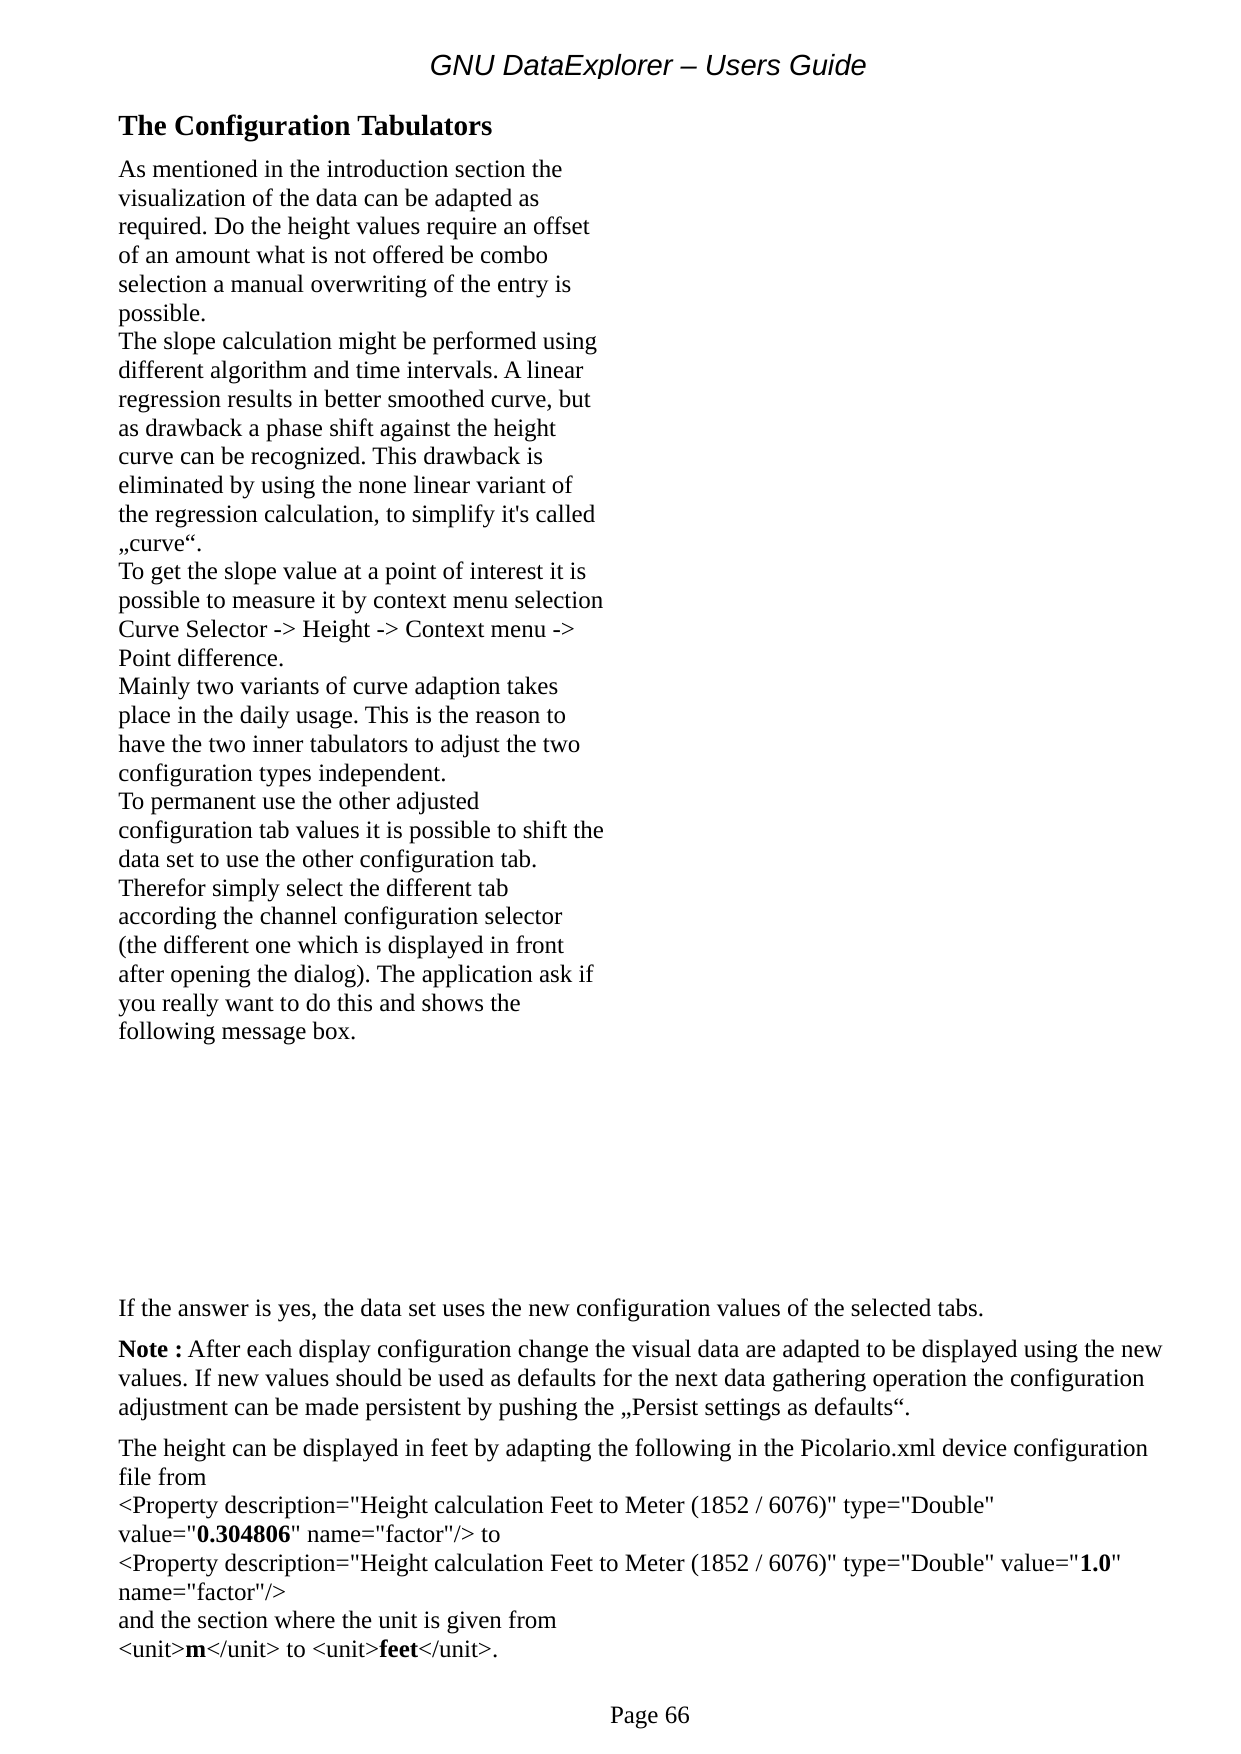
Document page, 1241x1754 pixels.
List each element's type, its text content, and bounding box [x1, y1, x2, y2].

text If the answer is yes, the data set uses the new configuration values of the selected tabs. [118, 1293, 1181, 1322]
text Note : After each display configuration change the visual data are adapted to be displayed using the new values. If new values should be used as defaults for the next data gathering operation the configuration adjustment can be made persistent by pushing the „Persist settings as defaults“. [118, 1334, 1181, 1420]
text The height can be displayed in feet by adapting the following in the Picolario.xml device configuration file from <Property description="Height calculation Feet to Meter (1852 / 6076)" type="Double" value="0.304806" name="factor"/> to <Property description="Height calculation Feet to Meter (1852 / 6076)" type="Double" value="1.0" name="factor"/> and the section where the unit is given from <unit>m</unit> to <unit>feet</unit>. [118, 1433, 1181, 1663]
text As mentioned in the introduction section the visualization of the data can be adapted as required. Do the height values require an offset of an amount what is not offered be combo selection a manual overwriting of the entry is possible. The slope calculation might be performed using different algorithm and time intervals. A linear regression results in better smoothed curve, but as drawback a phase shift against the height curve can be recognized. This drawback is eliminated by using the none linear variant of the regression calculation, to simplify it's called „curve“. To get the slope value at a point of interest it is possible to measure it by context menu selection Curve Selector -> Height -> Context menu -> Point difference. Mainly two variants of curve adaption takes place in the daily usage. This is the reason to have the two inner tabulators to adjust the two configuration types independent. To permanent use the other adjusted configuration tab values it is possible to shift the data set to use the other configuration tab. Therefor simply select the different tab according the channel configuration selector (the different one which is displayed in front after opening the dialog). The application ask if you really want to do this and shows the following message box. [118, 154, 1181, 1045]
subtitle The Configuration Tabulators [118, 108, 1181, 141]
